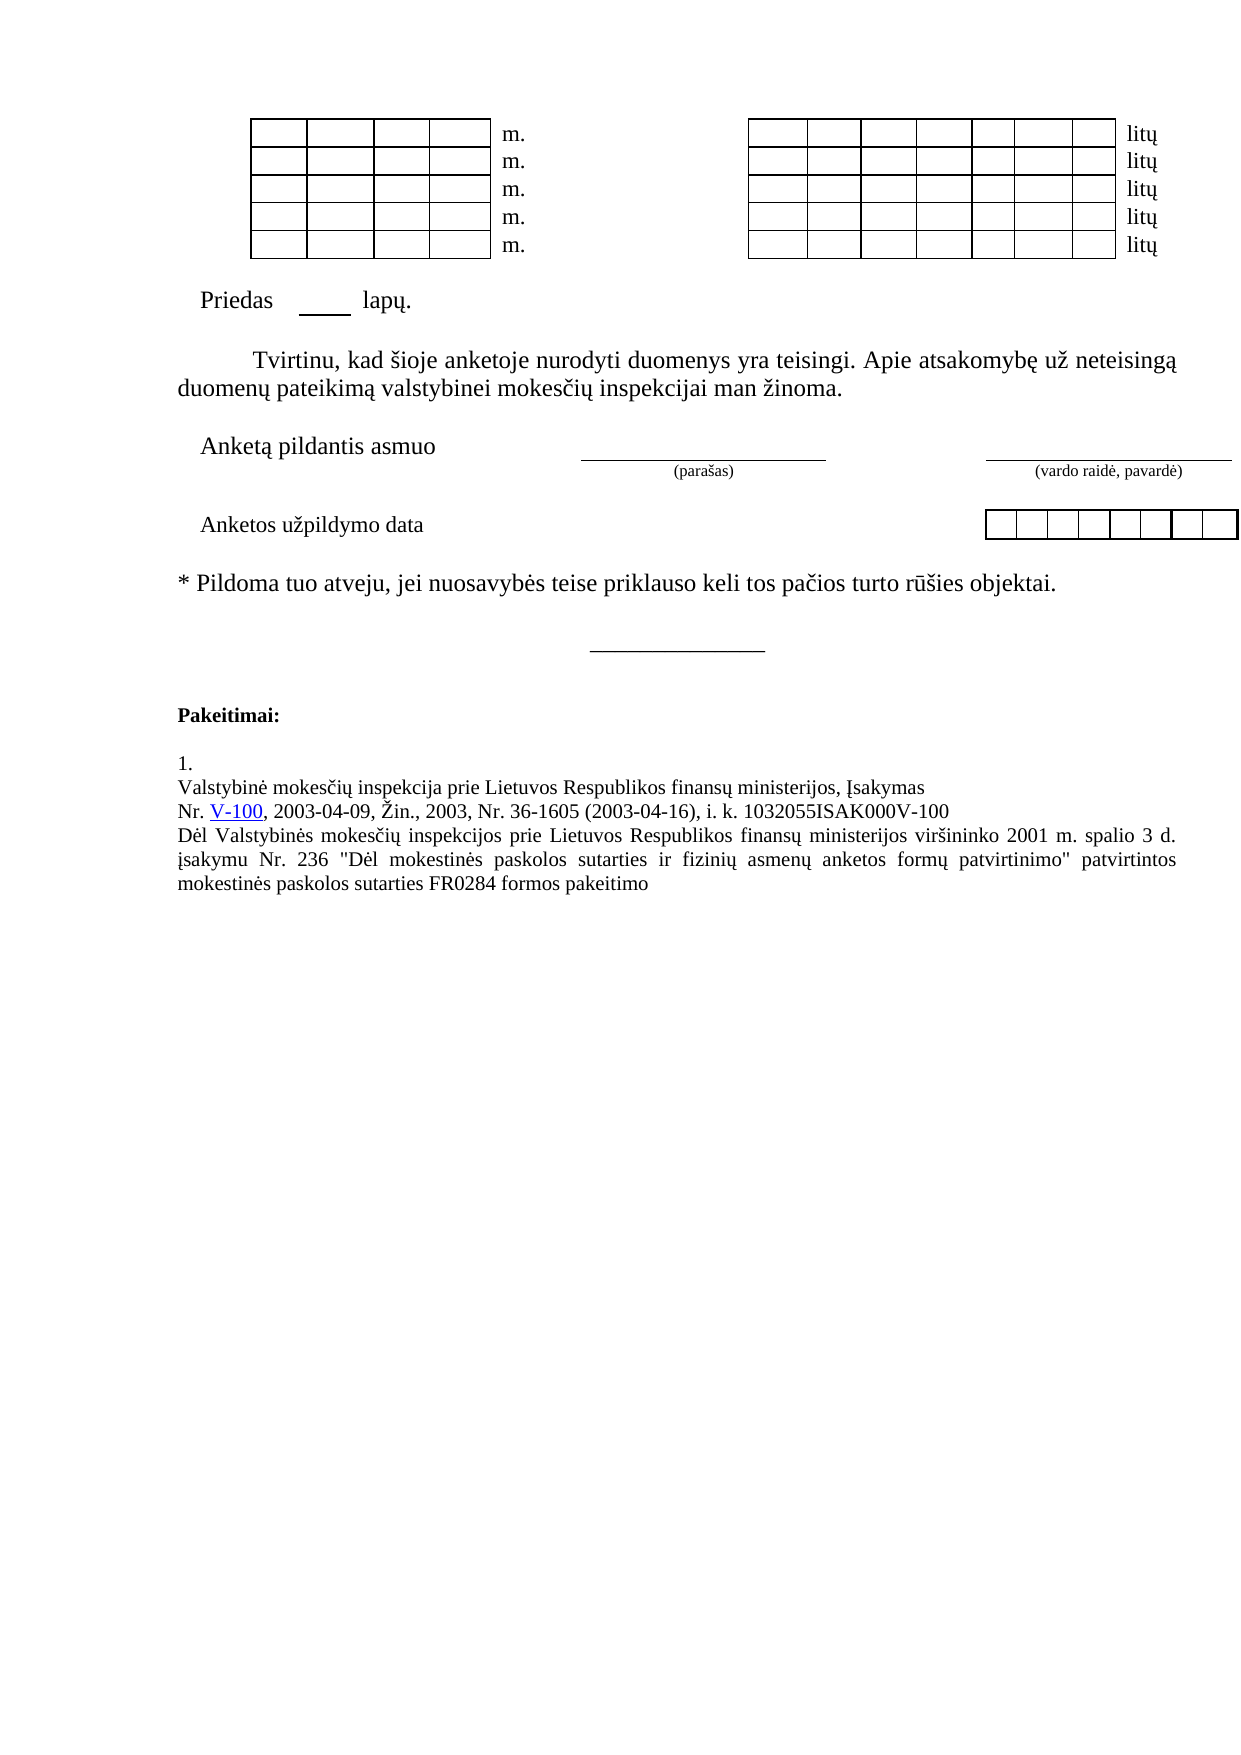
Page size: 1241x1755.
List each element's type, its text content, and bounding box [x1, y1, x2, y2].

table_cell [430, 231, 490, 258]
table_header Priedas [189, 286, 298, 314]
table_header [581, 431, 826, 460]
table_cell litų [1116, 146, 1231, 174]
text 1. [177, 751, 1177, 775]
table_cell [375, 231, 429, 258]
table_cell [1015, 203, 1072, 230]
table_header [826, 431, 986, 460]
table_cell litų [1116, 202, 1231, 230]
table_cell [430, 176, 490, 202]
table_cell [973, 203, 1014, 230]
table_cell [1141, 511, 1170, 538]
table_cell [917, 176, 971, 202]
table_cell [1073, 148, 1115, 174]
table_cell [973, 231, 1014, 258]
table_cell [749, 176, 807, 202]
table_cell [1232, 460, 1237, 481]
table_cell [1015, 231, 1072, 258]
table_cell [1015, 176, 1072, 202]
table_cell [1073, 120, 1115, 146]
table_cell [973, 176, 1014, 202]
table_cell [308, 203, 373, 230]
text Nr. V-100, 2003-04-09, Žin., 2003, Nr. 36-1605 (2003-04-16), i. k. 1032055ISAK000V-100 [177, 799, 1177, 823]
table_cell [308, 231, 373, 258]
table_cell [149, 202, 250, 230]
table_cell [430, 203, 490, 230]
table_cell [973, 148, 1014, 174]
table_cell [434, 460, 581, 481]
table_cell [862, 120, 916, 146]
table_header [503, 431, 581, 460]
table_cell [375, 176, 429, 202]
text * Pildoma tuo atveju, jei nuosavybės teise priklauso keli tos pačios turto rūšies objektai. [177, 568, 1177, 597]
table_cell [862, 203, 916, 230]
table_cell [375, 203, 429, 230]
table_cell [308, 148, 373, 174]
table_cell [808, 120, 860, 146]
table_cell [149, 118, 250, 146]
table_cell [1073, 203, 1115, 230]
table_header lapų. [351, 286, 440, 314]
table_cell [308, 176, 373, 202]
table_cell m. [491, 230, 748, 258]
table_cell [808, 231, 860, 258]
table_cell [375, 148, 429, 174]
text ______________ [177, 626, 1177, 655]
table_cell [973, 120, 1014, 146]
table_cell [149, 174, 250, 202]
table_cell [808, 148, 860, 174]
table_cell [826, 460, 986, 481]
table_cell (parašas) [581, 461, 826, 481]
table_cell m. [491, 202, 748, 230]
table_cell [1173, 511, 1202, 538]
table_cell m. [491, 146, 748, 174]
table_cell [149, 146, 250, 174]
table_cell Anketos užpildymo data [189, 509, 985, 538]
table_cell [808, 203, 860, 230]
text Dėl Valstybinės mokesčių inspekcijos prie Lietuvos Respublikos finansų ministerijos viršininko 2001 m. spalio 3 d. įsakymu Nr. 236 "Dėl mokestinės paskolos sutarties ir fizinių asmenų anketos formų patvirtinimo" patvirtintos mokestinės paskolos sutarties FR0284 formos pakeitimo [177, 823, 1177, 895]
table_cell [375, 120, 429, 146]
table_cell [1079, 511, 1109, 538]
table_cell [1232, 481, 1237, 509]
table_cell litų [1116, 118, 1231, 146]
table_cell [189, 460, 433, 481]
table_cell [1048, 511, 1078, 538]
table_header Anketą pildantis asmuo [189, 431, 503, 460]
table_cell [430, 148, 490, 174]
table_cell m. [491, 118, 748, 146]
table_cell [917, 148, 971, 174]
table_header [1232, 431, 1237, 460]
table_cell [252, 231, 306, 258]
table_cell [1111, 511, 1140, 538]
table_cell [749, 203, 807, 230]
table_cell [189, 481, 1232, 509]
table_cell [252, 148, 306, 174]
table_cell [862, 231, 916, 258]
table_cell [987, 511, 1016, 538]
text Valstybinė mokesčių inspekcija prie Lietuvos Respublikos finansų ministerijos, Įsakymas [177, 775, 1177, 799]
table_cell [1073, 176, 1115, 202]
table_cell [917, 231, 971, 258]
table_cell [749, 231, 807, 258]
table_cell [749, 148, 807, 174]
table_cell [808, 176, 860, 202]
text Pakeitimai: [177, 703, 1177, 727]
table_cell litų [1116, 230, 1231, 258]
text Tvirtinu, kad šioje anketoje nurodyti duomenys yra teisingi. Apie atsakomybę už neteisingą duomenų pateikimą valstybinei mokesčių inspekcijai man žinoma. [177, 345, 1177, 402]
table_cell [1015, 120, 1072, 146]
table_cell [917, 203, 971, 230]
table_cell [252, 203, 306, 230]
table_cell [430, 120, 490, 146]
table_header [986, 431, 1232, 460]
table_cell [749, 120, 807, 146]
table_header [299, 286, 351, 314]
table_cell [1017, 511, 1047, 538]
table_cell [862, 148, 916, 174]
table_cell [149, 230, 250, 258]
table_cell [862, 176, 916, 202]
table_cell [308, 120, 373, 146]
table_cell [917, 120, 971, 146]
table_cell [1015, 148, 1072, 174]
table_cell litų [1116, 174, 1231, 202]
table_cell [1073, 231, 1115, 258]
table_cell m. [491, 174, 748, 202]
table_cell [252, 120, 306, 146]
table_cell [1203, 511, 1236, 538]
table_cell [252, 176, 306, 202]
table_cell (vardo raidė, pavardė) [986, 461, 1232, 481]
